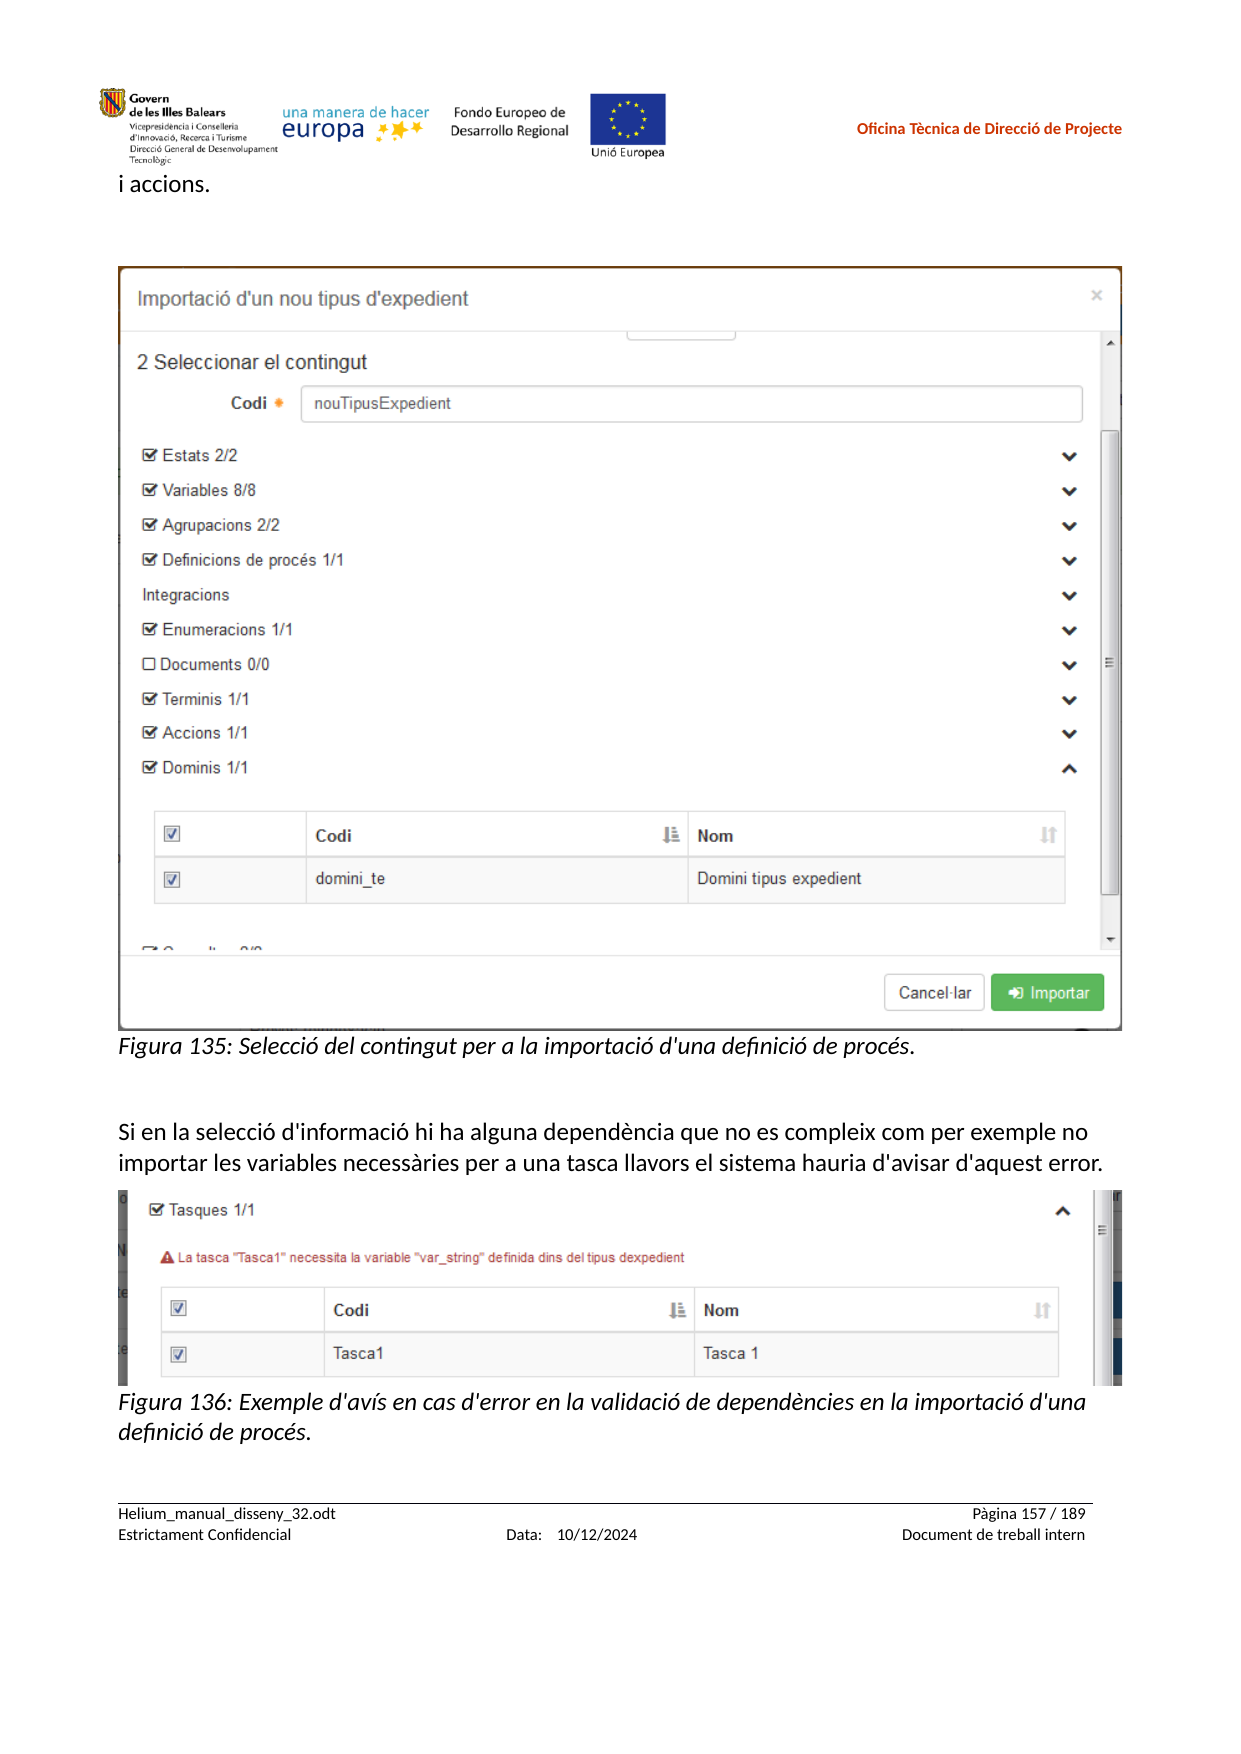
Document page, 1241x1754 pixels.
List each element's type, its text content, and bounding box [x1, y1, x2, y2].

text Figura 135: Selecció del contingut per a la importació d'una definició de procés. [118, 1031, 1122, 1061]
text i accions. [118, 168, 1122, 198]
picture [118, 1190, 1123, 1386]
picture [118, 266, 1123, 1031]
text Figura 136: Exemple d'avís en cas d'error en la validació de dependències en la importació d'una definició de procés. [118, 1386, 1122, 1447]
picture [99, 87, 668, 166]
text Si en la selecció d'informació hi ha alguna dependència que no es compleix com per exemple no importar les variables necessàries per a una tasca llavors el sistema hauria d'avisar d'aquest error. [118, 1117, 1122, 1178]
